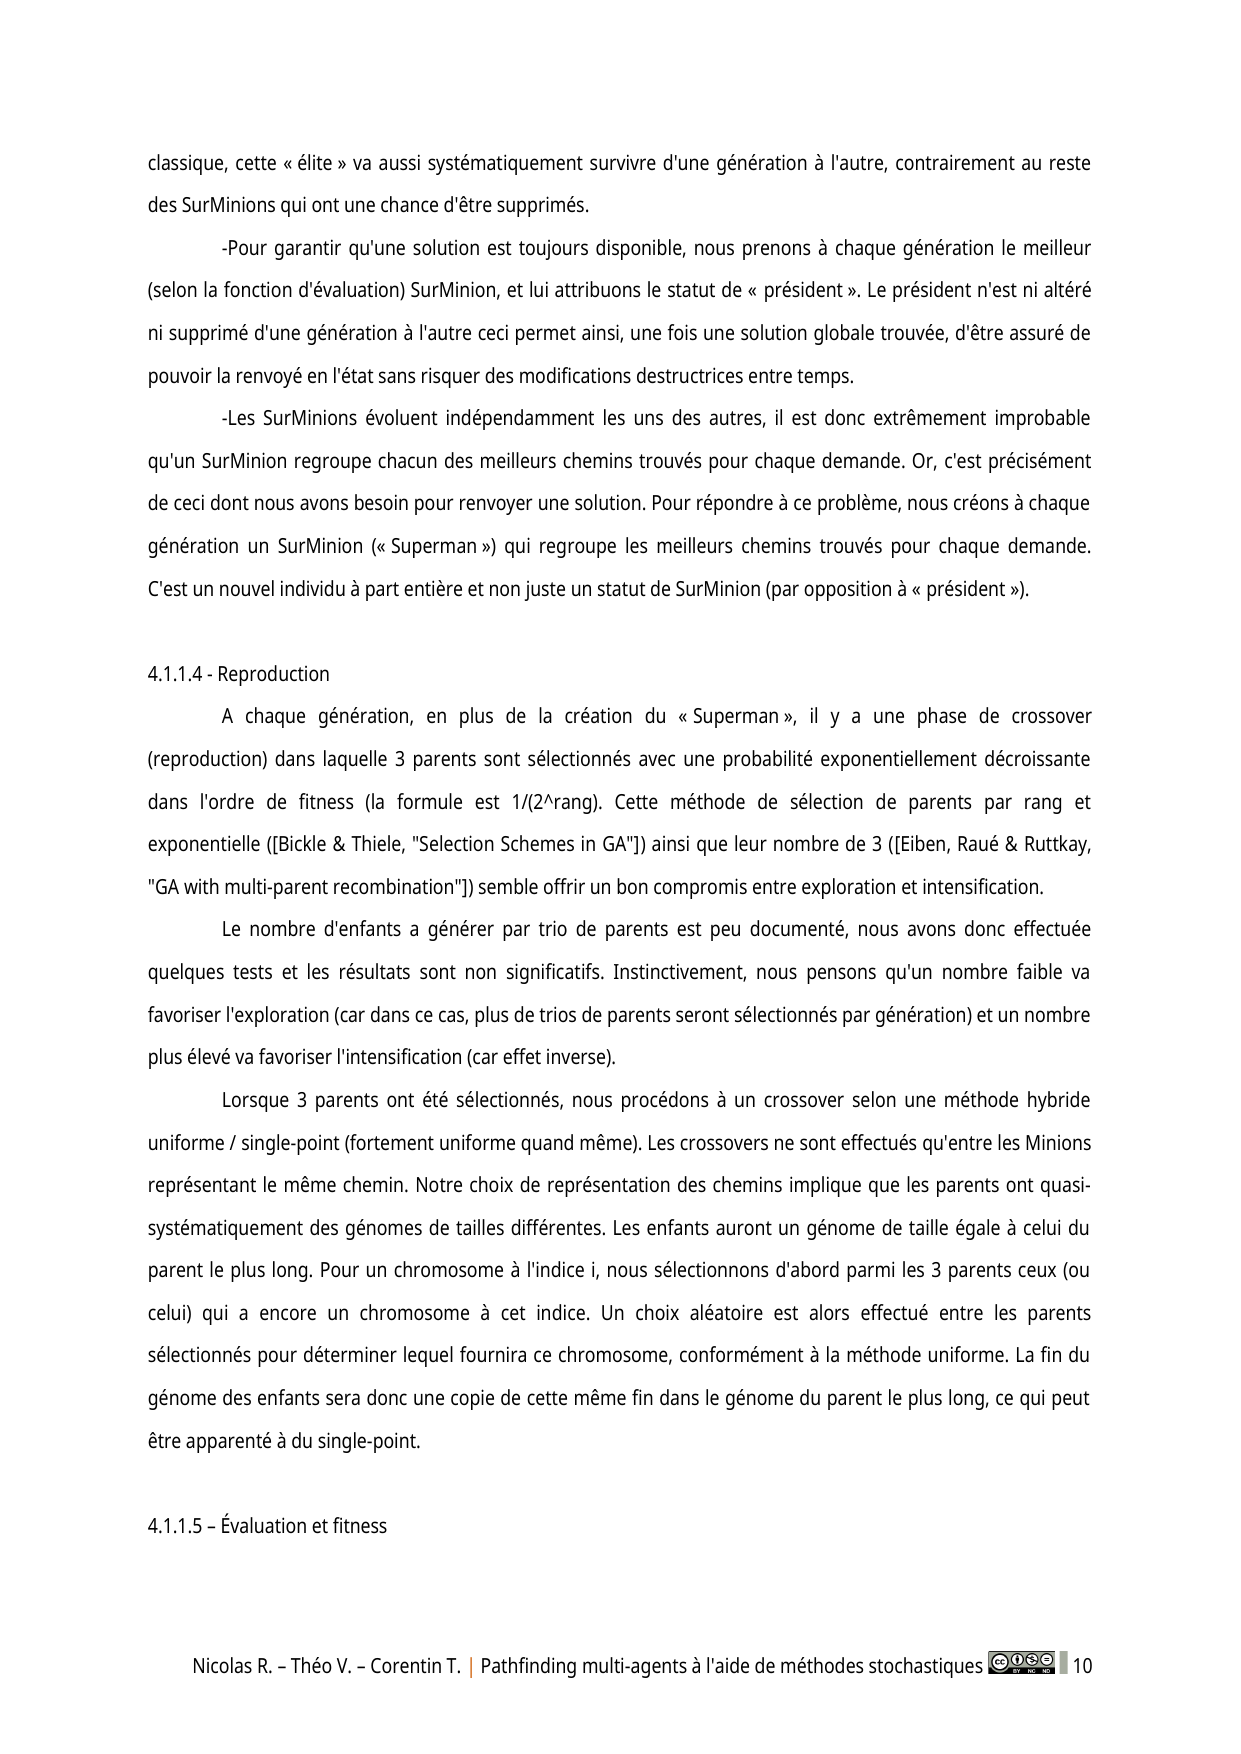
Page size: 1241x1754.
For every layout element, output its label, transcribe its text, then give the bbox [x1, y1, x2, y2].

text Lorsque 3 parents ont été sélectionnés, nous procédons à un crossover selon une méthode hybride uniforme / single-point (fortement uniforme quand même). Les crossovers ne sont effectués qu'entre les Minions représentant le même chemin. Notre choix de représentation des chemins implique que les parents ont quasi-systématiquement des génomes de tailles différentes. Les enfants auront un génome de taille égale à celui du parent le plus long. Pour un chromosome à l'indice i, nous sélectionnons d'abord parmi les 3 parents ceux (ou celui) qui a encore un chromosome à cet indice. Un choix aléatoire est alors effectué entre les parents sélectionnés pour déterminer lequel fournira ce chromosome, conformément à la méthode uniforme. La fin du génome des enfants sera donc une copie de cette même fin dans le génome du parent le plus long, ce qui peut être apparenté à du single-point. [148, 1085, 1092, 1454]
text Le nombre d'enfants a générer par trio de parents est peu documenté, nous avons donc effectuée quelques tests et les résultats sont non significatifs. Instinctivement, nous pensons qu'un nombre faible va favoriser l'exploration (car dans ce cas, plus de trios de parents seront sélectionnés par génération) et un nombre plus élevé va favoriser l'intensification (car effet inverse). [148, 914, 1092, 1071]
text -Pour garantir qu'une solution est toujours disponible, nous prenons à chaque génération le meilleur (selon la fonction d'évaluation) SurMinion, et lui attribuons le statut de « président ». Le président n'est ni altéré ni supprimé d'une génération à l'autre ceci permet ainsi, une fois une solution globale trouvée, d'être assuré de pouvoir la renvoyé en l'état sans risquer des modifications destructrices entre temps. [148, 233, 1092, 389]
text classique, cette « élite » va aussi systématiquement survivre d'une génération à l'autre, contrairement au reste des SurMinions qui ont une chance d'être supprimés. [148, 148, 1092, 219]
text 4.1.1.4 - Reproduction [148, 659, 1092, 687]
text A chaque génération, en plus de la création du « Superman », il y a une phase de crossover (reproduction) dans laquelle 3 parents sont sélectionnés avec une probabilité exponentiellement décroissante dans l'ordre de fitness (la formule est 1/(2^rang). Cette méthode de sélection de parents par rang et exponentielle ([Bickle & Thiele, "Selection Schemes in GA"]) ainsi que leur nombre de 3 ([Eiben, Raué & Ruttkay, "GA with multi-parent recombination"]) semble offrir un bon compromis entre exploration et intensification. [148, 702, 1092, 900]
picture [988, 1651, 1055, 1674]
picture [1059, 1651, 1068, 1674]
text -Les SurMinions évoluent indépendamment les uns des autres, il est donc extrêmement improbable qu'un SurMinion regroupe chacun des meilleurs chemins trouvés pour chaque demande. Or, c'est précisément de ceci dont nous avons besoin pour renvoyer une solution. Pour répondre à ce problème, nous créons à chaque génération un SurMinion (« Superman ») qui regroupe les meilleurs chemins trouvés pour chaque demande. C'est un nouvel individu à part entière et non juste un statut de SurMinion (par opposition à « président »). [148, 403, 1092, 602]
text 4.1.1.5 – Évaluation et fitness [148, 1511, 1092, 1539]
